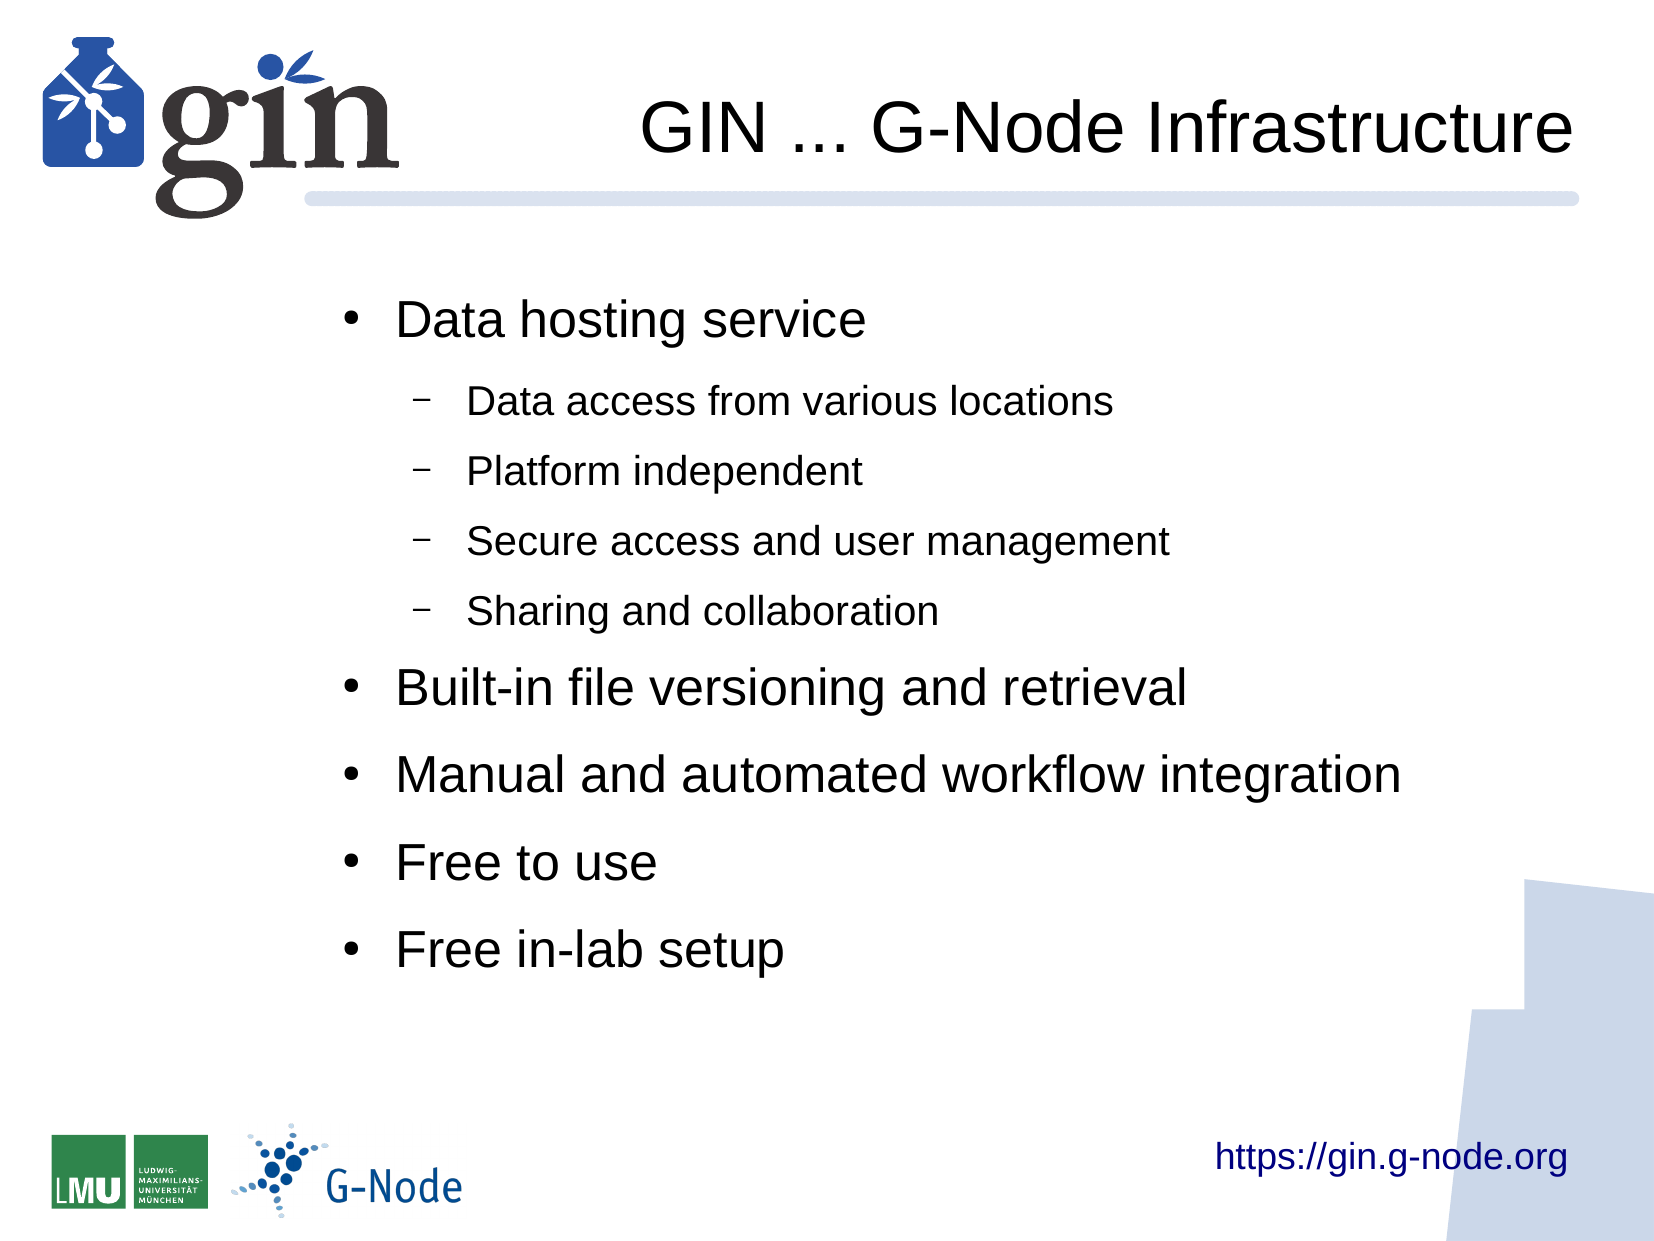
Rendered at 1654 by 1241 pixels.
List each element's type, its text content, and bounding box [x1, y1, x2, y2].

picture [33, 30, 409, 224]
list Data hosting service Data access from various locations Platform independent Secure access and user management Sharing and collaboration Built-in file versioning and retrieval Manual and automated workflow integration Free to use Free in-lab setup [324, 290, 1525, 1010]
picture [230, 1123, 467, 1219]
text_box https://gin.g-node.org [1200, 1128, 1625, 1186]
text_box GIN ... G-Node Infrastructure [87, 30, 1576, 226]
